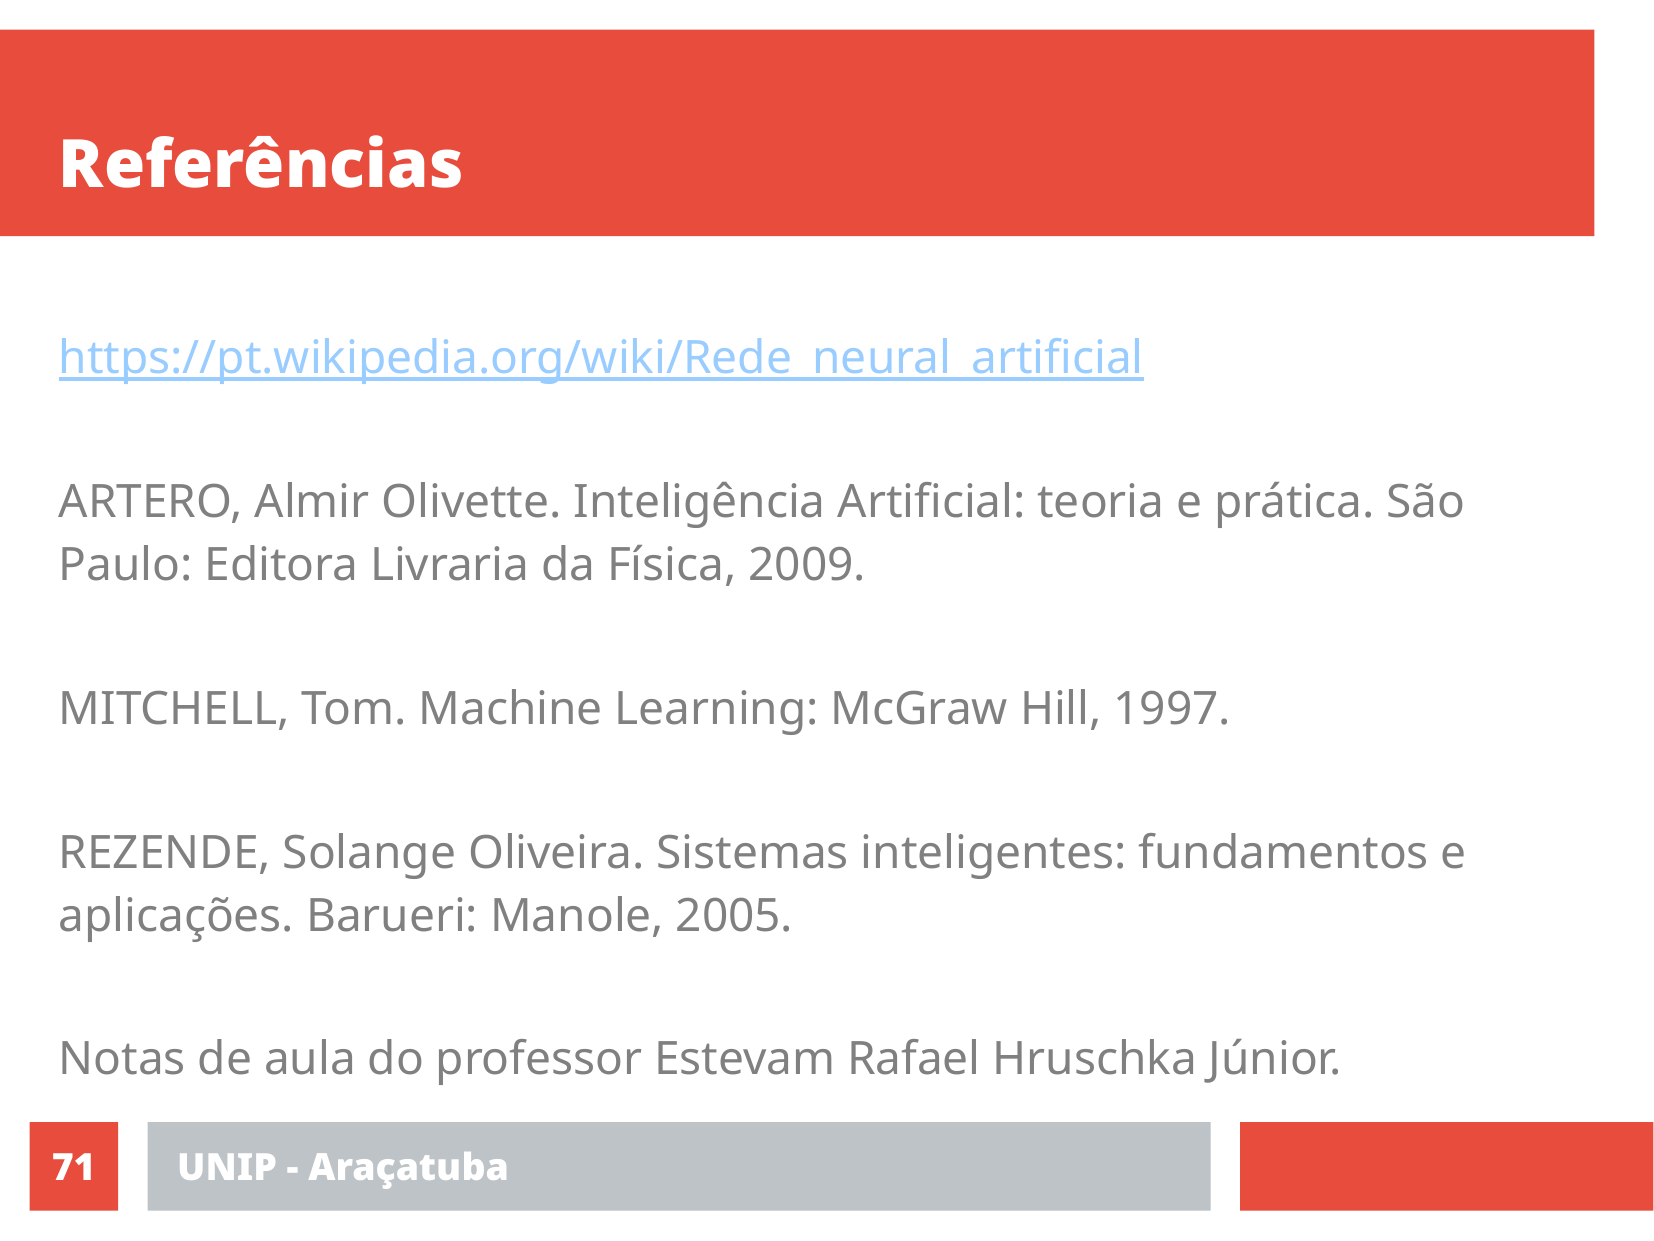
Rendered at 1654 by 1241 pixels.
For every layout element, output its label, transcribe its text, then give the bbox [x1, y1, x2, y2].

list https://pt.wikipedia.org/wiki/Rede_neural_artificial ARTERO, Almir Olivette. Inteligência Artificial: teoria e prática. São Paulo: Editora Livraria da Física, 2009. MITCHELL, Tom. Machine Learning: McGraw Hill, 1997. REZENDE, Solange Oliveira. Sistemas inteligentes: fundamentos e aplicações. Barueri: Manole, 2005. Notas de aula do professor Estevam Rafael Hruschka Júnior. [59, 324, 1565, 1093]
title Referências [59, 59, 1595, 207]
